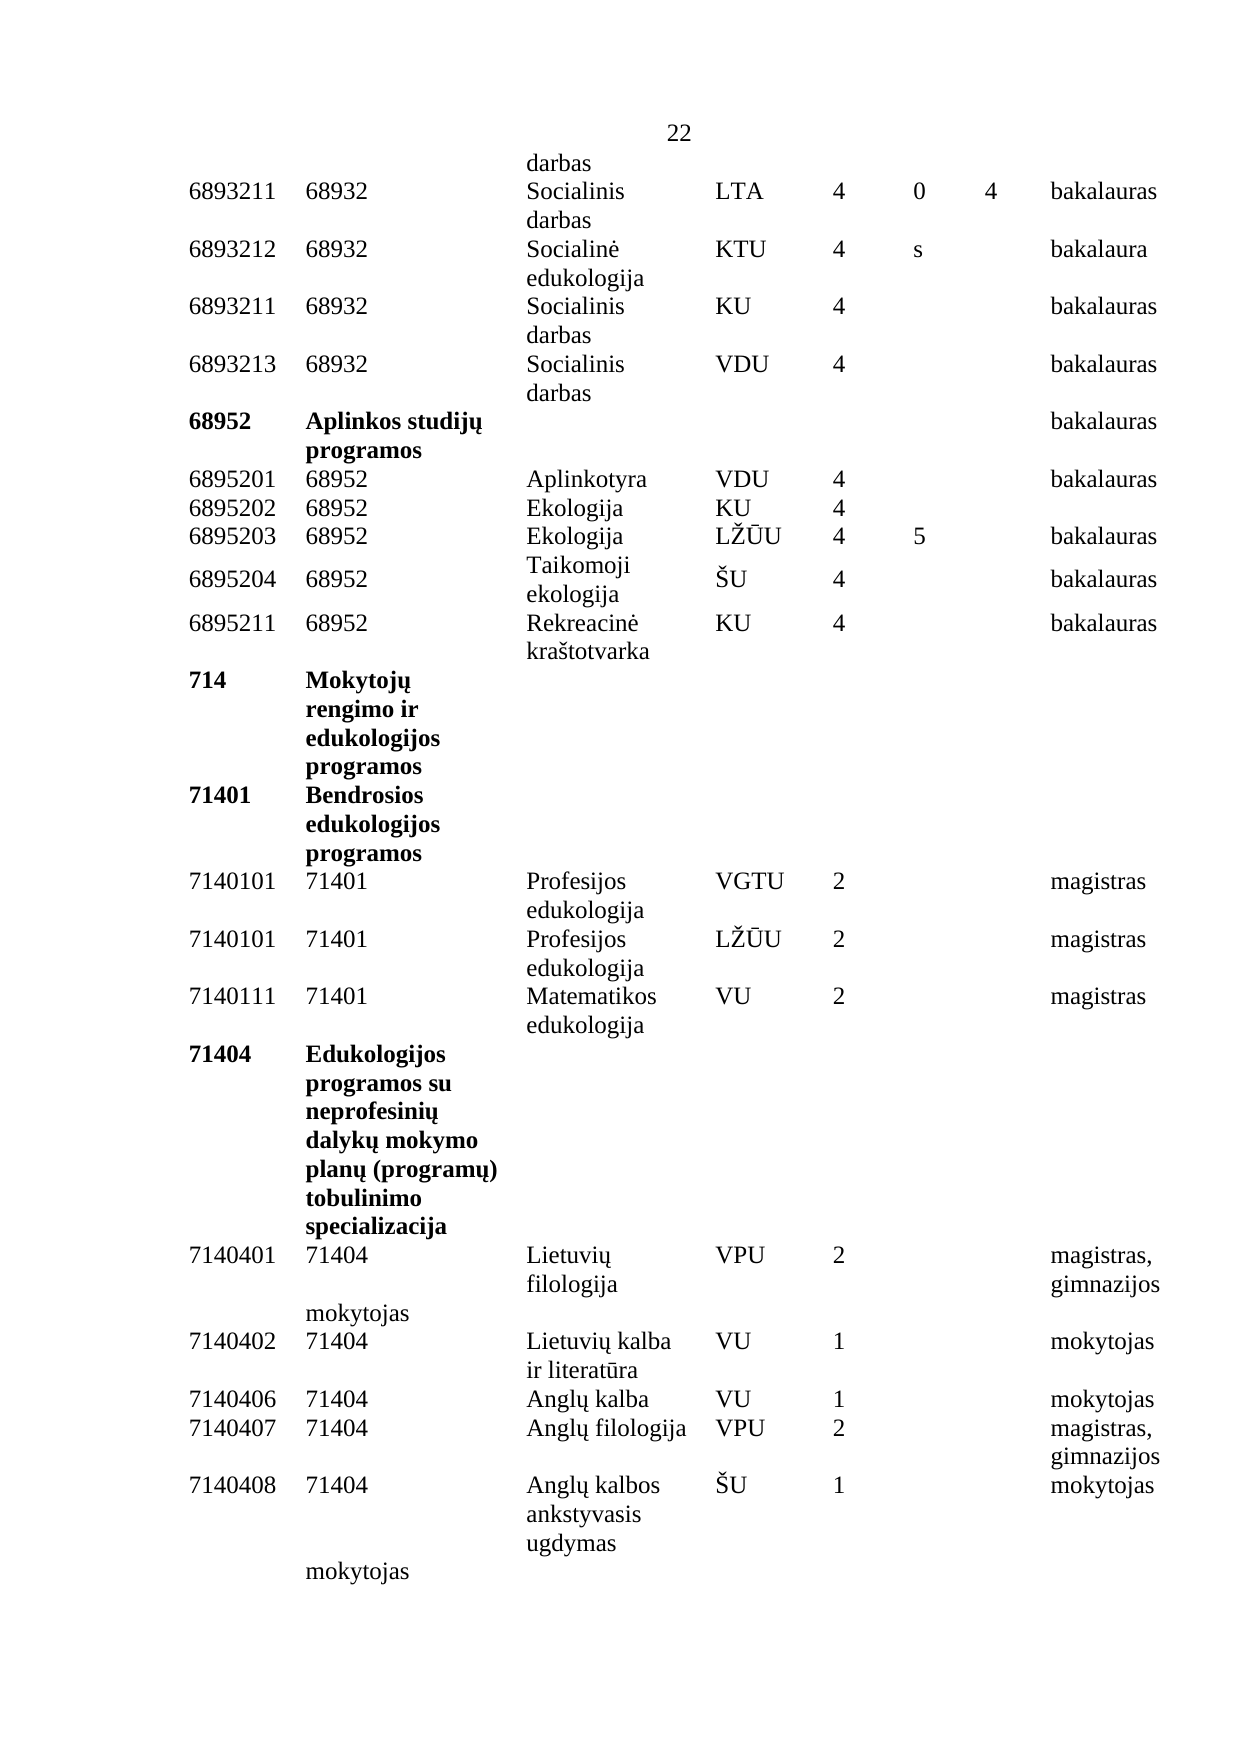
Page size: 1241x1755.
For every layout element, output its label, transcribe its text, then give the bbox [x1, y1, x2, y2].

table_cell 4 [821, 291, 902, 349]
table_cell [1202, 176, 1207, 234]
table_cell [1197, 148, 1202, 176]
table_cell 71404 [294, 1470, 515, 1556]
table_cell [515, 1298, 704, 1326]
table_cell [902, 1298, 973, 1326]
table_cell [821, 1298, 902, 1326]
table_cell [1202, 1470, 1207, 1556]
table_cell Profesijos edukologija [515, 924, 704, 981]
table_cell [902, 1413, 973, 1470]
table_cell [1202, 1556, 1207, 1585]
table_cell [973, 493, 1039, 521]
table_cell 6893211 [177, 291, 294, 349]
table_cell [902, 866, 973, 924]
table_cell 2 [821, 981, 902, 1039]
table_cell [821, 148, 902, 176]
table_cell [973, 550, 1039, 608]
table_cell [902, 1326, 973, 1384]
table_cell VDU [704, 464, 821, 493]
table_cell [515, 665, 704, 780]
table_cell Socialinis darbas [515, 349, 704, 406]
table_cell [973, 866, 1039, 924]
table_cell [821, 780, 902, 866]
table_cell VGTU [704, 866, 821, 924]
table_cell [973, 981, 1039, 1039]
table_cell [1197, 1384, 1202, 1413]
table_cell [973, 924, 1039, 981]
table_cell [1202, 608, 1207, 665]
table_cell [1039, 148, 1197, 176]
table_cell Socialinė edukologija [515, 234, 704, 291]
table_cell 7140401 [177, 1240, 294, 1298]
table_cell [1197, 608, 1202, 665]
table_cell 1 [821, 1470, 902, 1556]
table_cell 6893213 [177, 349, 294, 406]
table_cell magistras [1039, 924, 1197, 981]
table_cell [1039, 780, 1197, 866]
table_cell [902, 924, 973, 981]
table_cell LŽŪU [704, 924, 821, 981]
table_cell [1202, 521, 1207, 550]
table_cell Rekreacinė kraštotvarka [515, 608, 704, 665]
table_cell [1202, 665, 1207, 780]
table_cell [1197, 406, 1202, 464]
table_cell [821, 406, 902, 464]
table_cell VU [704, 1326, 821, 1384]
table_cell [902, 406, 973, 464]
table_cell [177, 1556, 294, 1585]
table_cell [902, 981, 973, 1039]
table_cell [973, 1384, 1039, 1413]
table_cell KU [704, 493, 821, 521]
table_cell LŽŪU [704, 521, 821, 550]
table_cell [902, 1556, 973, 1585]
table_cell [1039, 493, 1197, 521]
table_cell [1197, 1556, 1202, 1585]
table_cell [902, 1039, 973, 1240]
table_cell [973, 291, 1039, 349]
table_cell [177, 1298, 294, 1326]
table_cell [973, 1470, 1039, 1556]
table_cell 71404 [177, 1039, 294, 1240]
table_cell 7140101 [177, 924, 294, 981]
table_cell [1202, 780, 1207, 866]
table_cell [902, 1384, 973, 1413]
table_cell [902, 493, 973, 521]
table_cell [973, 608, 1039, 665]
table_cell s [902, 234, 973, 291]
table_cell [1202, 234, 1207, 291]
table_cell VPU [704, 1240, 821, 1298]
table_cell [973, 148, 1039, 176]
table_cell [1197, 521, 1202, 550]
table_cell 714 [177, 665, 294, 780]
table_cell Anglų kalbos ankstyvasis ugdymas [515, 1470, 704, 1556]
table_cell [1197, 176, 1202, 234]
table_cell [1039, 1556, 1197, 1585]
table_cell [1197, 493, 1202, 521]
table_cell ŠU [704, 550, 821, 608]
table_cell 4 [821, 493, 902, 521]
table_cell 71404 [294, 1240, 515, 1298]
table_cell [1202, 406, 1207, 464]
table_cell 71401 [294, 981, 515, 1039]
table_cell darbas [515, 148, 704, 176]
table_cell [1202, 464, 1207, 493]
table_cell Lietuvių kalba ir literatūra [515, 1326, 704, 1384]
table_cell Socialinis darbas [515, 176, 704, 234]
table_cell 68952 [294, 493, 515, 521]
table_cell bakalauras [1039, 349, 1197, 406]
table_cell 2 [821, 866, 902, 924]
table_cell 7140111 [177, 981, 294, 1039]
table_cell 4 [821, 550, 902, 608]
table_cell [902, 550, 973, 608]
table_cell [1197, 780, 1202, 866]
table_cell Edukologijos programos su neprofesinių dalykų mokymo planų (programų) tobulinimo specializacija [294, 1039, 515, 1240]
table_cell 2 [821, 924, 902, 981]
table_cell Lietuvių filologija [515, 1240, 704, 1298]
table_cell 68952 [294, 550, 515, 608]
table_cell [821, 665, 902, 780]
table_cell Aplinkotyra [515, 464, 704, 493]
table_cell [1197, 1413, 1202, 1470]
table_cell magistras, gimnazijos [1039, 1240, 1197, 1298]
table_cell Ekologija [515, 521, 704, 550]
table_cell 71401 [294, 924, 515, 981]
table_cell [973, 1039, 1039, 1240]
table_cell [1202, 866, 1207, 924]
table_cell [704, 148, 821, 176]
table_cell bakalaura [1039, 234, 1197, 291]
table_cell VDU [704, 349, 821, 406]
table_cell 7140406 [177, 1384, 294, 1413]
table_cell 7140101 [177, 866, 294, 924]
table_cell Aplinkos studijų programos [294, 406, 515, 464]
table_cell [515, 1556, 704, 1585]
table_cell [973, 1413, 1039, 1470]
table_cell [902, 608, 973, 665]
table_cell Mokytojų rengimo ir edukologijos programos [294, 665, 515, 780]
table_cell VPU [704, 1413, 821, 1470]
table_cell [1202, 1384, 1207, 1413]
table_cell Matematikos edukologija [515, 981, 704, 1039]
table_cell [1197, 1240, 1202, 1298]
table_cell [902, 291, 973, 349]
table_cell mokytojas [1039, 1384, 1197, 1413]
table_cell [1197, 981, 1202, 1039]
table_cell 6895211 [177, 608, 294, 665]
table_cell 68952 [177, 406, 294, 464]
table_cell [1202, 349, 1207, 406]
table_cell mokytojas [1039, 1470, 1197, 1556]
table_cell magistras, gimnazijos [1039, 1413, 1197, 1470]
table_cell [973, 780, 1039, 866]
table_cell [1202, 550, 1207, 608]
table_cell 68932 [294, 349, 515, 406]
table_cell [1202, 493, 1207, 521]
table_cell [973, 521, 1039, 550]
table_cell [1197, 349, 1202, 406]
table_cell KU [704, 291, 821, 349]
table_cell 6895201 [177, 464, 294, 493]
table_cell [704, 406, 821, 464]
table_cell [1197, 1039, 1202, 1240]
table_cell [973, 1326, 1039, 1384]
table_cell Ekologija [515, 493, 704, 521]
table_cell [973, 349, 1039, 406]
table_cell 71404 [294, 1384, 515, 1413]
table_cell [973, 406, 1039, 464]
table_cell [1202, 291, 1207, 349]
table_cell 4 [821, 349, 902, 406]
table_cell [1202, 981, 1207, 1039]
table_cell 68932 [294, 176, 515, 234]
table_cell [902, 1240, 973, 1298]
table_cell 6895204 [177, 550, 294, 608]
table_cell 6895202 [177, 493, 294, 521]
table_cell VU [704, 1384, 821, 1413]
table_cell 7140407 [177, 1413, 294, 1470]
table_cell 4 [821, 234, 902, 291]
table_cell Profesijos edukologija [515, 866, 704, 924]
table_cell [1202, 1326, 1207, 1384]
table_cell [515, 406, 704, 464]
table_cell [1202, 1039, 1207, 1240]
table_cell [515, 1039, 704, 1240]
table_cell magistras [1039, 981, 1197, 1039]
table_cell [177, 148, 294, 176]
table_cell LTA [704, 176, 821, 234]
table_cell 1 [821, 1384, 902, 1413]
table_cell mokytojas [1039, 1326, 1197, 1384]
table_cell [704, 1039, 821, 1240]
table_cell Anglų filologija [515, 1413, 704, 1470]
table_cell 68932 [294, 234, 515, 291]
table_cell [821, 1556, 902, 1585]
table_cell 71401 [294, 866, 515, 924]
table_cell [1197, 1298, 1202, 1326]
table_cell KU [704, 608, 821, 665]
table_cell [1202, 924, 1207, 981]
table_cell 4 [973, 176, 1039, 234]
table_cell 68952 [294, 464, 515, 493]
table_cell [902, 665, 973, 780]
table_cell bakalauras [1039, 464, 1197, 493]
table_cell 1 [821, 1326, 902, 1384]
table_cell bakalauras [1039, 608, 1197, 665]
table_cell [1039, 665, 1197, 780]
table_cell ŠU [704, 1470, 821, 1556]
table_cell 4 [821, 521, 902, 550]
table_cell [973, 464, 1039, 493]
table_cell [1197, 234, 1202, 291]
table_cell 71401 [177, 780, 294, 866]
table_cell [1197, 291, 1202, 349]
table_cell 0 [902, 176, 973, 234]
table_cell Taikomoji ekologija [515, 550, 704, 608]
table_cell magistras [1039, 866, 1197, 924]
table_cell 68952 [294, 521, 515, 550]
table_cell mokytojas [294, 1556, 515, 1585]
table_cell [515, 780, 704, 866]
table_cell [1197, 665, 1202, 780]
table_cell [294, 148, 515, 176]
table_cell [704, 1556, 821, 1585]
table_cell VU [704, 981, 821, 1039]
table_cell [1197, 1470, 1202, 1556]
table_cell bakalauras [1039, 521, 1197, 550]
table_cell 7140408 [177, 1470, 294, 1556]
table_cell 71404 [294, 1326, 515, 1384]
table_cell [1202, 148, 1207, 176]
table_cell [902, 349, 973, 406]
table_cell [1197, 924, 1202, 981]
table_cell [973, 1298, 1039, 1326]
table_cell [704, 665, 821, 780]
table_cell 71404 [294, 1413, 515, 1470]
table_cell 68952 [294, 608, 515, 665]
table_cell 4 [821, 176, 902, 234]
table_cell [973, 665, 1039, 780]
table_cell bakalauras [1039, 550, 1197, 608]
table_cell [704, 1298, 821, 1326]
table_cell [902, 464, 973, 493]
table_cell [1039, 1039, 1197, 1240]
table_cell 2 [821, 1413, 902, 1470]
table_cell [902, 1470, 973, 1556]
table_cell 6895203 [177, 521, 294, 550]
table_cell 6893211 [177, 176, 294, 234]
table_cell [1197, 550, 1202, 608]
table_cell [821, 1039, 902, 1240]
table_cell mokytojas [294, 1298, 515, 1326]
table_cell 7140402 [177, 1326, 294, 1384]
table_cell bakalauras [1039, 291, 1197, 349]
table_cell Anglų kalba [515, 1384, 704, 1413]
table_cell [1202, 1298, 1207, 1326]
table_cell 4 [821, 608, 902, 665]
table_cell [1039, 1298, 1197, 1326]
table_cell 6893212 [177, 234, 294, 291]
table_cell [973, 1556, 1039, 1585]
table_cell 68932 [294, 291, 515, 349]
table_cell [902, 148, 973, 176]
table_cell 5 [902, 521, 973, 550]
table_cell [704, 780, 821, 866]
table_cell [973, 1240, 1039, 1298]
table_cell [1202, 1240, 1207, 1298]
table_cell [902, 780, 973, 866]
table_cell [973, 234, 1039, 291]
table_cell Bendrosios edukologijos programos [294, 780, 515, 866]
table_cell bakalauras [1039, 406, 1197, 464]
table_cell [1202, 1413, 1207, 1470]
table_cell [1197, 1326, 1202, 1384]
table_cell [1197, 464, 1202, 493]
table_cell 4 [821, 464, 902, 493]
table_cell 2 [821, 1240, 902, 1298]
table_cell Socialinis darbas [515, 291, 704, 349]
table_cell bakalauras [1039, 176, 1197, 234]
table_cell KTU [704, 234, 821, 291]
table_cell [1197, 866, 1202, 924]
